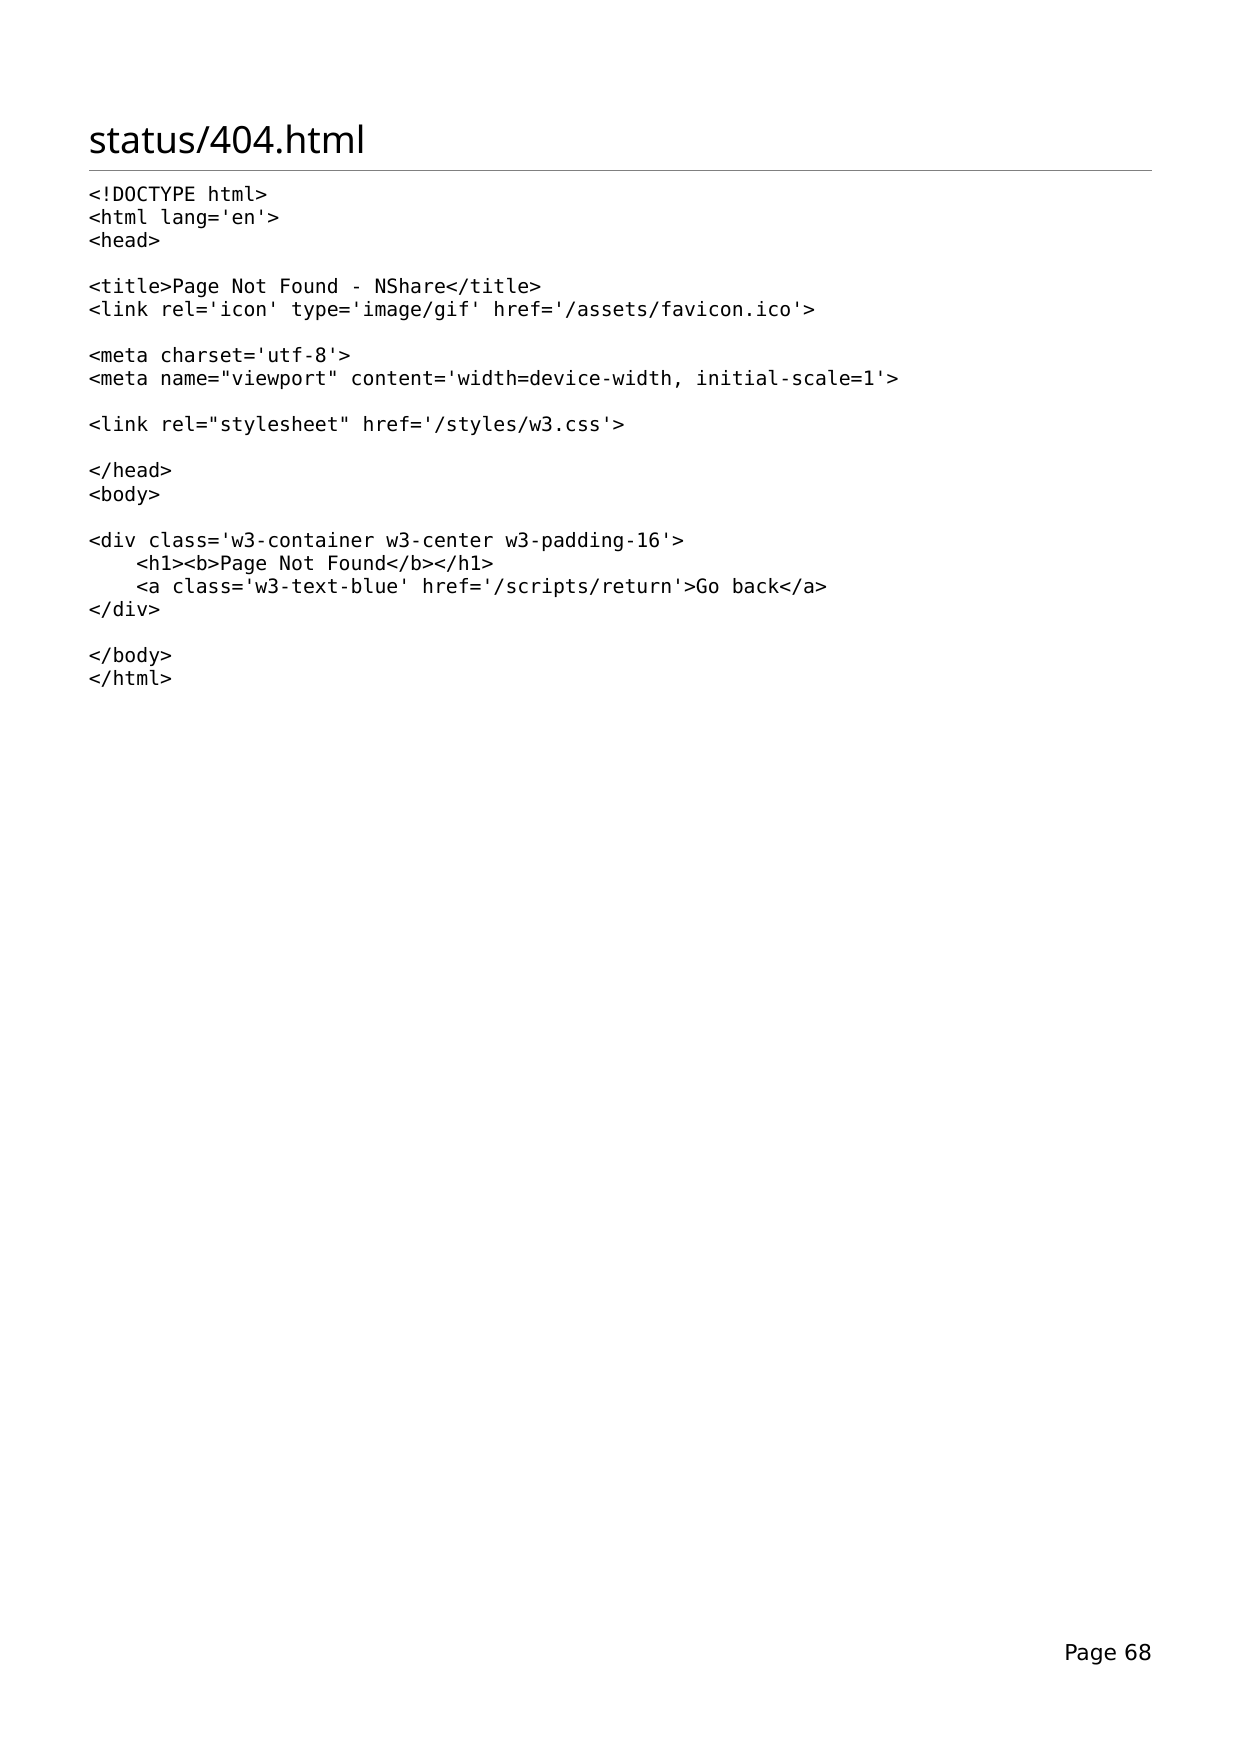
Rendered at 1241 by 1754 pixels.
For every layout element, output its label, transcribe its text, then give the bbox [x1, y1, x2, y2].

text <body> [88, 483, 1152, 506]
text <link rel="stylesheet" href='/styles/w3.css'> [88, 413, 1152, 437]
text <a class='w3-text-blue' href='/scripts/return'>Go back</a> [88, 575, 1152, 598]
subtitle status/404.html [88, 113, 1152, 171]
text </body> [88, 644, 1152, 667]
text </head> [88, 459, 1152, 483]
text <meta charset='utf-8'> [88, 344, 1152, 367]
text <h1><b>Page Not Found</b></h1> [88, 552, 1152, 575]
text <link rel='icon' type='image/gif' href='/assets/favicon.ico'> [88, 298, 1152, 321]
text <title>Page Not Found - NShare</title> [88, 275, 1152, 298]
text <html lang='en'> [88, 206, 1152, 229]
text <div class='w3-container w3-center w3-padding-16'> [88, 529, 1152, 552]
text </html> [88, 667, 1152, 690]
text </div> [88, 598, 1152, 621]
text <head> [88, 229, 1152, 252]
text <!DOCTYPE html> [88, 183, 1152, 206]
text <meta name="viewport" content='width=device-width, initial-scale=1'> [88, 367, 1152, 391]
